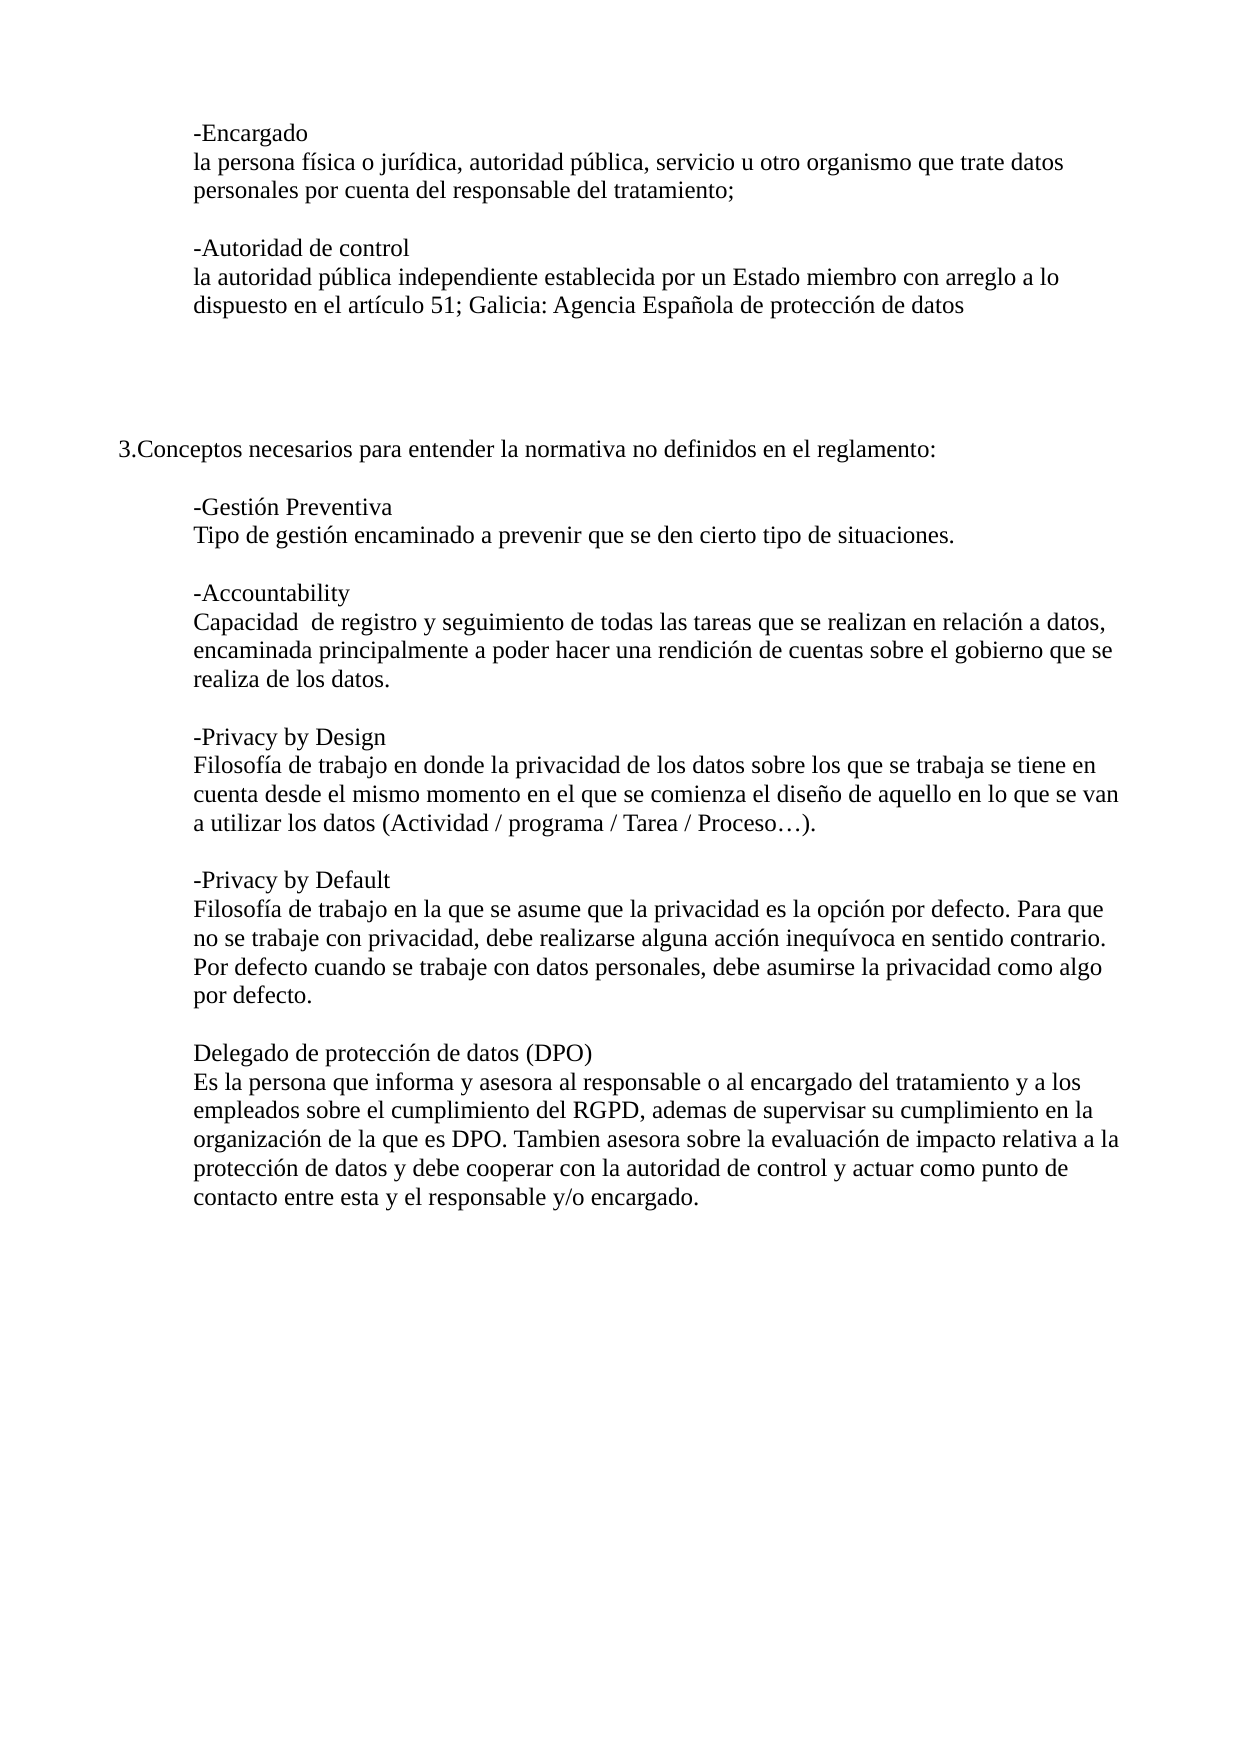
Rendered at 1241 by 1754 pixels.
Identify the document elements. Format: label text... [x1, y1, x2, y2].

text Capacidad de registro y seguimiento de todas las tareas que se realizan en relación a datos, encaminada principalmente a poder hacer una rendición de cuentas sobre el gobierno que se realiza de los datos. [193, 607, 1122, 693]
text Filosofía de trabajo en donde la privacidad de los datos sobre los que se trabaja se tiene en cuenta desde el mismo momento en el que se comienza el diseño de aquello en lo que se van a utilizar los datos (Actividad / programa / Tarea / Proceso…). [193, 751, 1122, 837]
text la persona física o jurídica, autoridad pública, servicio u otro organismo que trate datos personales por cuenta del responsable del tratamiento; [193, 147, 1122, 204]
text Tipo de gestión encaminado a prevenir que se den cierto tipo de situaciones. [193, 521, 1122, 549]
text Delegado de protección de datos (DPO) [193, 1038, 1122, 1067]
text -Autoridad de control [193, 233, 1122, 262]
text Filosofía de trabajo en la que se asume que la privacidad es la opción por defecto. Para que no se trabaje con privacidad, debe realizarse alguna acción inequívoca en sentido contrario. Por defecto cuando se trabaje con datos personales, debe asumirse la privacidad como algo por defecto. [193, 894, 1122, 1009]
text 3.Conceptos necesarios para entender la normativa no definidos en el reglamento: [118, 434, 1122, 463]
text Es la persona que informa y asesora al responsable o al encargado del tratamiento y a los empleados sobre el cumplimiento del RGPD, ademas de supervisar su cumplimiento en la organización de la que es DPO. Tambien asesora sobre la evaluación de impacto relativa a la protección de datos y debe cooperar con la autoridad de control y actuar como punto de contacto entre esta y el responsable y/o encargado. [193, 1067, 1122, 1211]
text -Encargado [193, 118, 1122, 147]
text -Accountability [193, 578, 1122, 607]
text -Privacy by Design [193, 722, 1122, 751]
text -Privacy by Default [193, 866, 1122, 894]
text -Gestión Preventiva [193, 492, 1122, 521]
text la autoridad pública independiente establecida por un Estado miembro con arreglo a lo dispuesto en el artículo 51; Galicia: Agencia Española de protección de datos [193, 262, 1122, 319]
